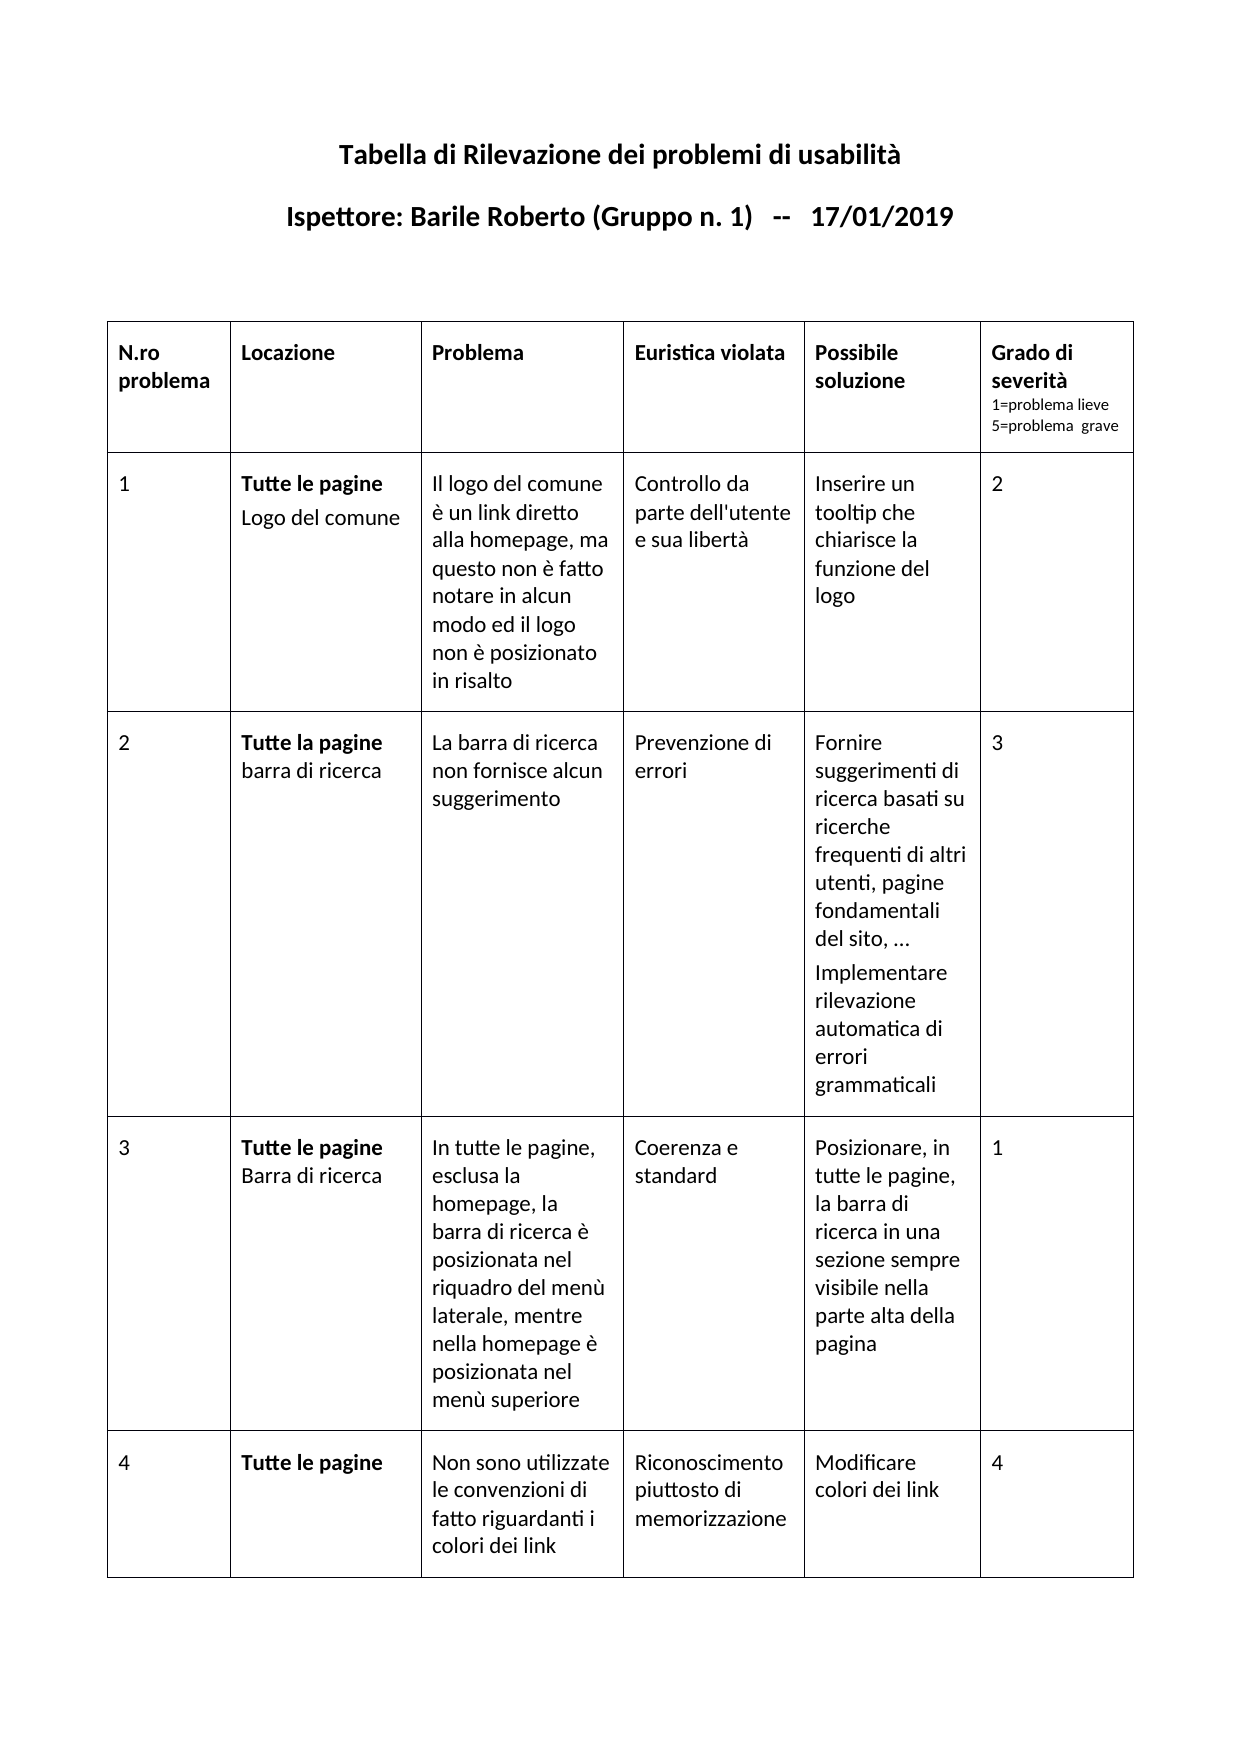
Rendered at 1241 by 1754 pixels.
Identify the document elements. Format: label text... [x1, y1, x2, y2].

table_cell 3 [981, 712, 1133, 1116]
table_header N.ro problema [108, 322, 230, 452]
table_cell Riconoscimento piuttosto di memorizzazione [624, 1431, 804, 1577]
table_cell Tutte le pagine Logo del comune [231, 453, 421, 711]
table_header Locazione [231, 322, 421, 452]
table_cell Coerenza e standard [624, 1117, 804, 1430]
table_cell Tutte le pagine [231, 1431, 421, 1577]
table_cell Tutte le pagine Barra di ricerca [231, 1117, 421, 1430]
table_cell Fornire suggerimenti di ricerca basati su ricerche frequenti di altri utenti, pagine fondamentali del sito, … Implementare rilevazione automatica di errori grammaticali [805, 712, 980, 1116]
table_header Possibile soluzione [805, 322, 980, 452]
table_header Problema [422, 322, 623, 452]
table_cell Modificare colori dei link [805, 1431, 980, 1577]
table_cell Controllo da parte dell'utente e sua libertà [624, 453, 804, 711]
table_cell Posizionare, in tutte le pagine, la barra di ricerca in una sezione sempre visibile nella parte alta della pagina [805, 1117, 980, 1430]
table_cell 4 [108, 1431, 230, 1577]
table_cell Tutte la pagine barra di ricerca [231, 712, 421, 1116]
table_cell 3 [108, 1117, 230, 1430]
table_cell Inserire un tooltip che chiarisce la funzione del logo [805, 453, 980, 711]
table_cell Non sono utilizzate le convenzioni di fatto riguardanti i colori dei link [422, 1431, 623, 1577]
table_cell 2 [981, 453, 1133, 711]
table_cell 1 [108, 453, 230, 711]
text Ispettore: Barile Roberto (Gruppo n. 1) -- 17/01/2019 [118, 198, 1122, 233]
table_header Euristica violata [624, 322, 804, 452]
text Tabella di Rilevazione dei problemi di usabilità [118, 136, 1122, 171]
table_cell 1 [981, 1117, 1133, 1430]
table_cell Prevenzione di errori [624, 712, 804, 1116]
table_cell Il logo del comune è un link diretto alla homepage, ma questo non è fatto notare in alcun modo ed il logo non è posizionato in risalto [422, 453, 623, 711]
table_header Grado di severità 1=problema lieve 5=problema grave [981, 322, 1133, 452]
table_cell La barra di ricerca non fornisce alcun suggerimento [422, 712, 623, 1116]
table_cell In tutte le pagine, esclusa la homepage, la barra di ricerca è posizionata nel riquadro del menù laterale, mentre nella homepage è posizionata nel menù superiore [422, 1117, 623, 1430]
table_cell 4 [981, 1431, 1133, 1577]
table_cell 2 [108, 712, 230, 1116]
